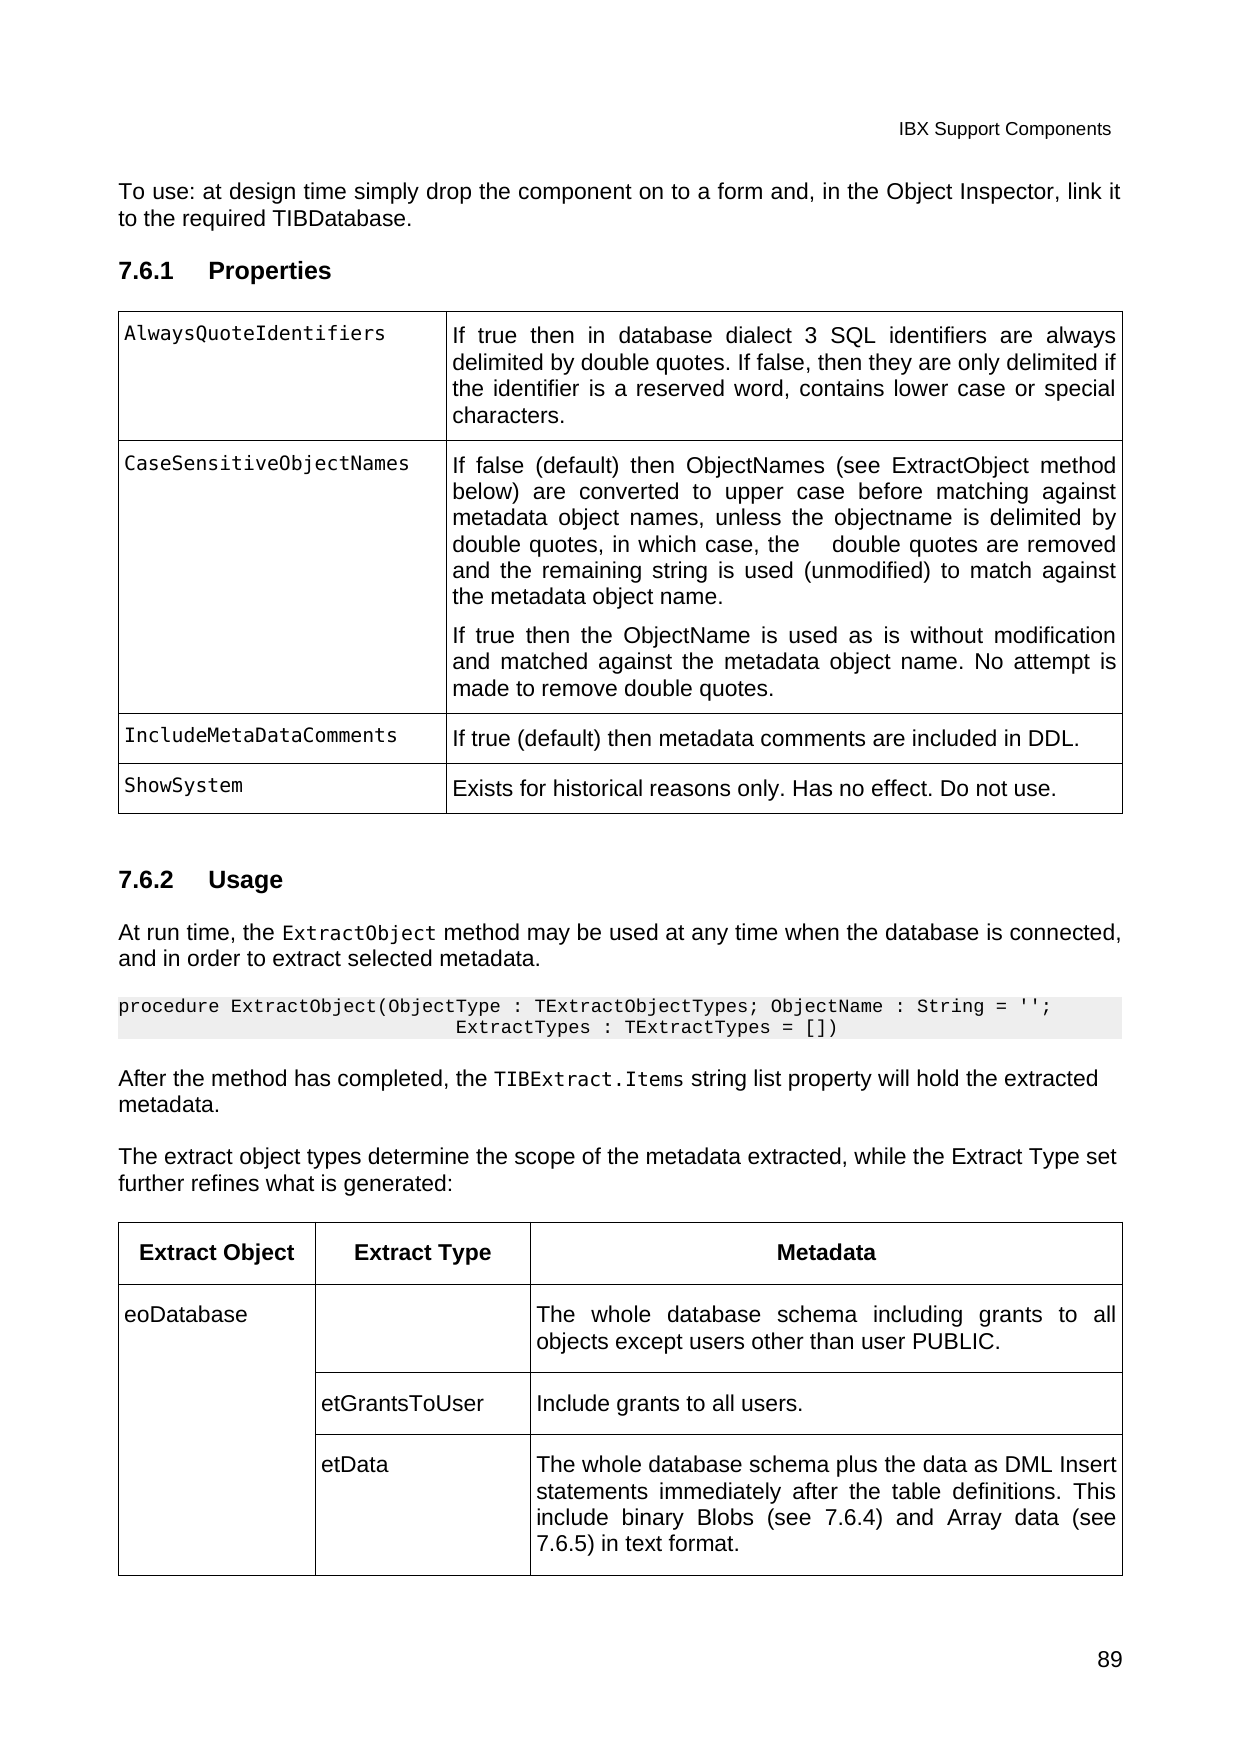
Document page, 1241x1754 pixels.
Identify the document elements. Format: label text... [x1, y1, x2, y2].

table_cell ShowSystem [119, 764, 446, 813]
table_cell etGrantsToUser [316, 1373, 530, 1433]
table_cell CaseSensitiveObjectNames [119, 441, 446, 713]
table_cell Exists for historical reasons only. Has no effect. Do not use. [447, 764, 1122, 813]
subtitle Properties [118, 256, 1122, 285]
table_header If true then in database dialect 3 SQL identifiers are always delimited by double quotes. If false, then they are only delimited if the identifier is a reserved word, contains lower case or special characters. [447, 312, 1122, 440]
table_cell eoDatabase [119, 1285, 315, 1574]
table_cell [316, 1285, 530, 1372]
text At run time, the ExtractObject method may be used at any time when the database is connected, and in order to extract selected metadata. [118, 919, 1122, 972]
text procedure ExtractObject(ObjectType : TExtractObjectTypes; ObjectName : String = ''; [118, 997, 1122, 1018]
text The extract object types determine the scope of the metadata extracted, while the Extract Type set further refines what is generated: [118, 1143, 1122, 1196]
text ExtractTypes : TExtractTypes = []) [118, 1018, 1122, 1039]
table_cell If true (default) then metadata comments are included in DDL. [447, 714, 1122, 763]
table_cell etData [316, 1435, 530, 1574]
table_cell The whole database schema including grants to all objects except users other than user PUBLIC. [531, 1285, 1122, 1372]
table_cell Include grants to all users. [531, 1373, 1122, 1433]
table_cell IncludeMetaDataComments [119, 714, 446, 763]
table_header Extract Object [119, 1223, 315, 1283]
table_header Metadata [531, 1223, 1122, 1283]
text After the method has completed, the TIBExtract.Items string list property will hold the extracted metadata. [118, 1065, 1122, 1118]
text To use: at design time simply drop the component on to a form and, in the Object Inspector, link it to the required TIBDatabase. [118, 178, 1122, 231]
table_cell The whole database schema plus the data as DML Insert statements immediately after the table definitions. This include binary Blobs (see 7.6.4) and Array data (see 7.6.5) in text format. [531, 1435, 1122, 1574]
table_header AlwaysQuoteIdentifiers [119, 312, 446, 440]
table_cell If false (default) then ObjectNames (see ExtractObject method below) are converted to upper case before matching against metadata object names, unless the objectname is delimited by double quotes, in which case, the double quotes are removed and the remaining string is used (unmodified) to match against the metadata object name. If true then the ObjectName is used as is without modification and matched against the metadata object name. No attempt is made to remove double quotes. [447, 441, 1122, 713]
subtitle Usage [118, 864, 1122, 893]
table_header Extract Type [316, 1223, 530, 1283]
